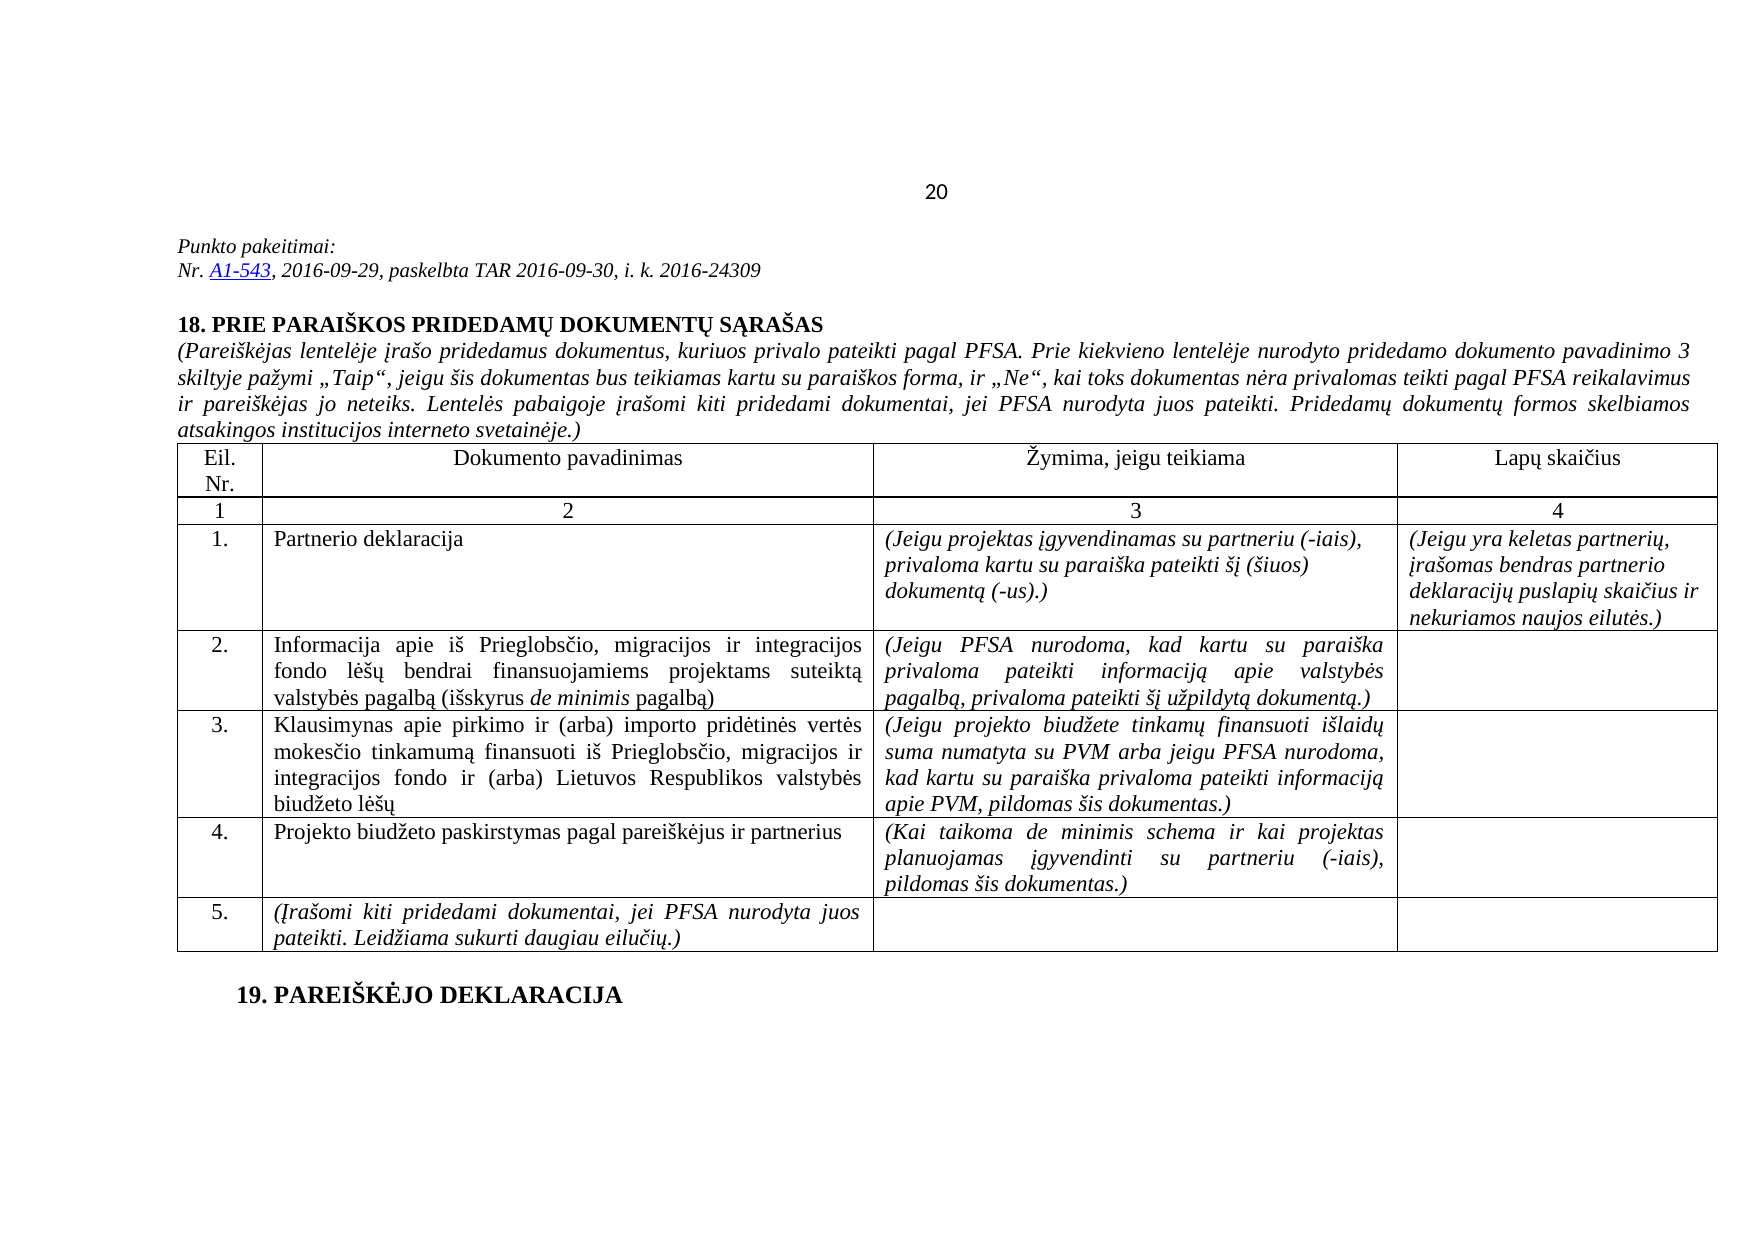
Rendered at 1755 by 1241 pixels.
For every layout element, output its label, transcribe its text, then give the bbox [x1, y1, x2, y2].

table_cell 3 [874, 498, 1397, 524]
table_cell 3. [178, 711, 262, 817]
table_header Žymima, jeigu teikiama [874, 444, 1397, 496]
table_cell 2 [263, 498, 873, 524]
table_cell Projekto biudžeto paskirstymas pagal pareiškėjus ir partnerius [263, 818, 873, 897]
table_cell [1398, 711, 1717, 817]
table_cell Informacija apie iš Prieglobsčio, migracijos ir integracijos fondo lėšų bendrai finansuojamiems projektams suteiktą valstybės pagalbą (išskyrus de minimis pagalbą) [263, 631, 873, 710]
table_cell [1398, 631, 1717, 710]
table_cell Partnerio deklaracija [263, 525, 873, 630]
table_cell 4 [1398, 498, 1717, 524]
table_cell (Jeigu projekto biudžete tinkamų finansuoti išlaidų suma numatyta su PVM arba jeigu PFSA nurodoma, kad kartu su paraiška privaloma pateikti informaciją apie PVM, pildomas šis dokumentas.) [874, 711, 1397, 817]
table_cell 4. [178, 818, 262, 897]
text 19. PAREIŠKĖJO DEKLARACIJA [177, 980, 1695, 1009]
text Punkto pakeitimai: [177, 234, 1695, 258]
table_cell 2. [178, 631, 262, 710]
table_cell Klausimynas apie pirkimo ir (arba) importo pridėtinės vertės mokesčio tinkamumą finansuoti iš Prieglobsčio, migracijos ir integracijos fondo ir (arba) Lietuvos Respublikos valstybės biudžeto lėšų [263, 711, 873, 817]
table_header Dokumento pavadinimas [263, 444, 873, 496]
table_cell 5. [178, 898, 262, 951]
table_cell (Įrašomi kiti pridedami dokumentai, jei PFSA nurodyta juos pateikti. Leidžiama sukurti daugiau eilučių.) [263, 898, 873, 951]
table_cell [874, 898, 1397, 951]
table_header Eil. Nr. [178, 444, 262, 496]
table_cell (Jeigu PFSA nurodoma, kad kartu su paraiška privaloma pateikti informaciją apie valstybės pagalbą, privaloma pateikti šį užpildytą dokumentą.) [874, 631, 1397, 710]
table_header Lapų skaičius [1398, 444, 1717, 496]
text Nr. A1-543, 2016-09-29, paskelbta TAR 2016-09-30, i. k. 2016-24309 [177, 258, 1695, 282]
table_cell 1 [178, 498, 262, 524]
table_cell [1398, 898, 1717, 951]
table_cell [1398, 818, 1717, 897]
text (Pareiškėjas lentelėje įrašo pridedamus dokumentus, kuriuos privalo pateikti pagal PFSA. Prie kiekvieno lentelėje nurodyto pridedamo dokumento pavadinimo 3 skiltyje pažymi „Taip“, jeigu šis dokumentas bus teikiamas kartu su paraiškos forma, ir „Ne“, kai toks dokumentas nėra privalomas teikti pagal PFSA reikalavimus ir pareiškėjas jo neteiks. Lentelės pabaigoje įrašomi kiti pridedami dokumentai, jei PFSA nurodyta juos pateikti. Pridedamų dokumentų formos skelbiamos atsakingos institucijos interneto svetainėje.) [177, 337, 1695, 443]
table_cell (Kai taikoma de minimis schema ir kai projektas planuojamas įgyvendinti su partneriu (-iais), pildomas šis dokumentas.) [874, 818, 1397, 897]
table_cell 1. [178, 525, 262, 630]
text 18. PRIE PARAIŠKOS PRIDEDAMŲ DOKUMENTŲ SĄRAŠAS [177, 311, 1695, 337]
table_cell (Jeigu projektas įgyvendinamas su partneriu (-iais), privaloma kartu su paraiška pateikti šį (šiuos) dokumentą (-us).) [874, 525, 1397, 630]
table_cell (Jeigu yra keletas partnerių, įrašomas bendras partnerio deklaracijų puslapių skaičius ir nekuriamos naujos eilutės.) [1398, 525, 1717, 630]
